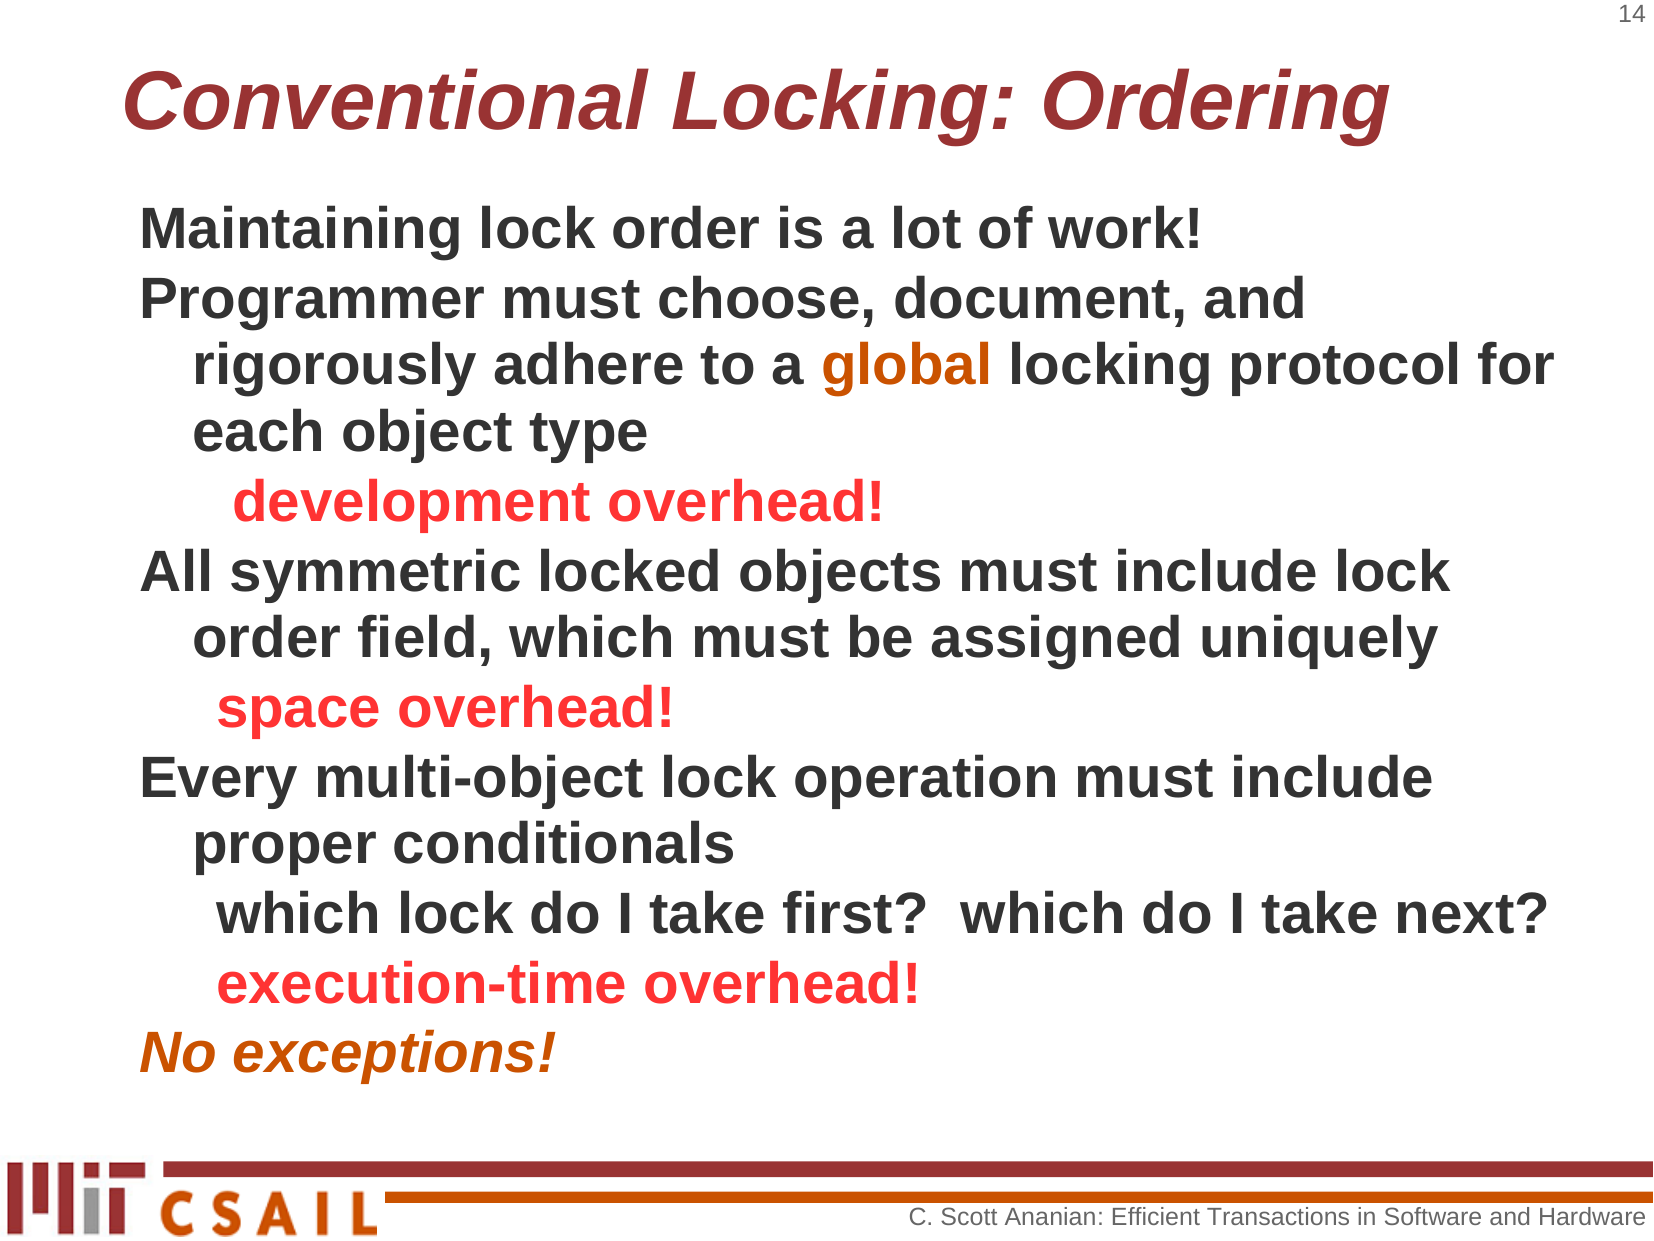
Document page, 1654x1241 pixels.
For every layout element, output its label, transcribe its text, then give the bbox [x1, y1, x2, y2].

title Conventional Locking: Ordering [121, 46, 1534, 157]
picture [0, 1155, 377, 1237]
list Maintaining lock order is a lot of work! Programmer must choose, document, and rigorously adhere to a global locking protocol for each object type development overhead! All symmetric locked objects must include lock order field, which must be assigned uniquely space overhead! Every multi-object lock operation must include proper conditionals which lock do I take first? which do I take next? execution-time overhead! No exceptions! [121, 194, 1561, 1151]
